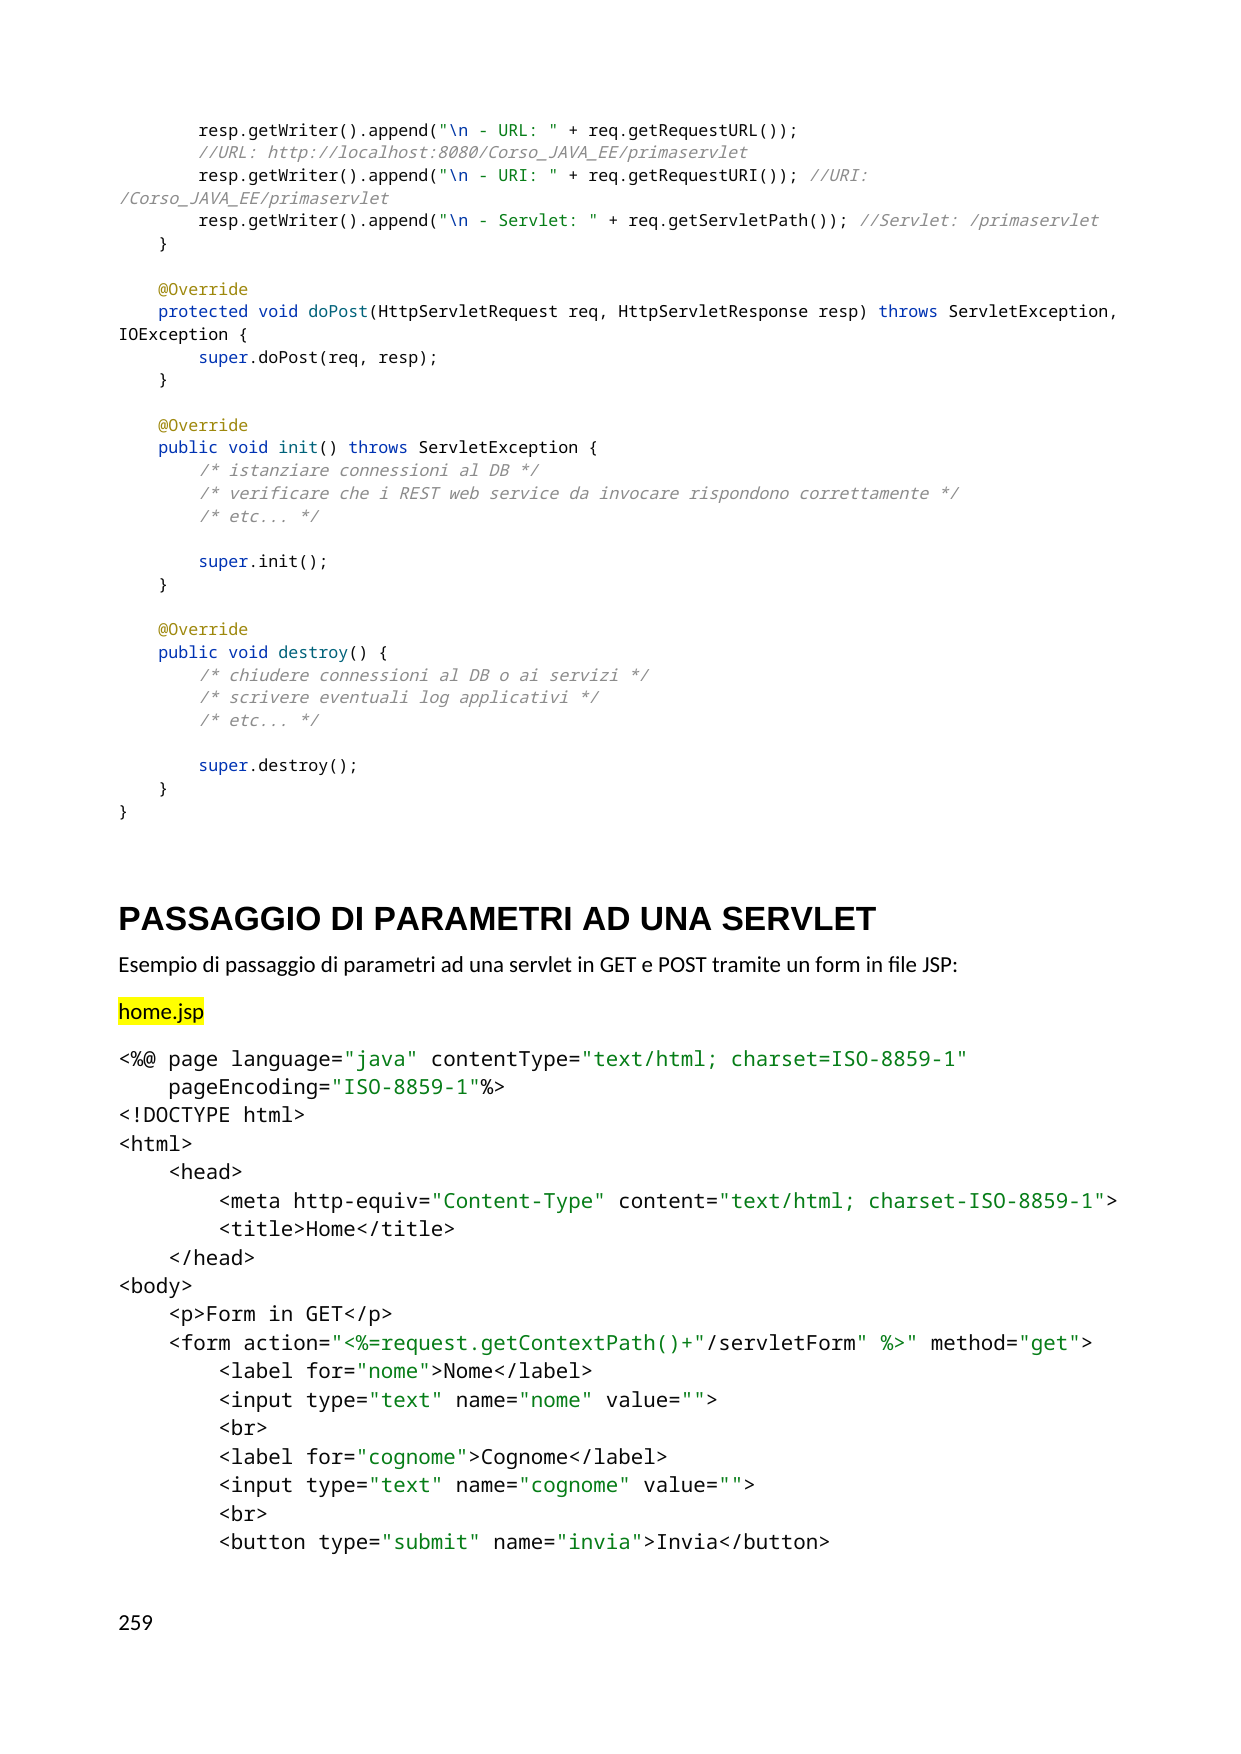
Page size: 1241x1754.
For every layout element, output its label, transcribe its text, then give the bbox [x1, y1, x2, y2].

text //URL: http://localhost:8080/Corso_JAVA_EE/primaservlet resp.getWriter().append("\n - URI: " + req.getRequestURI()); //URI: /Corso_JAVA_EE/primaservlet resp.getWriter().append("\n - Servlet: " + req.getServletPath()); //Servlet: /primaservlet } @Override protected void doPost(HttpServletRequest req, HttpServletResponse resp) throws ServletException, IOException { super.doPost(req, resp); } @Override public void init() throws ServletException { /* istanziare connessioni al DB */ /* verificare che i REST web service da invocare rispondono correttamente */ /* etc... */ super.init(); } @Override public void destroy() { /* chiudere connessioni al DB o ai servizi */ /* scrivere eventuali log applicativi */ /* etc... */ super.destroy(); } } [118, 141, 1122, 822]
subtitle PASSAGGIO DI PARAMETRI AD UNA SERVLET [118, 899, 1122, 938]
text home.jsp [118, 997, 1122, 1025]
text resp.getWriter().append("\n - URL: " + req.getRequestURL()); [118, 118, 1122, 141]
text <%@ page language="java" contentType="text/html; charset=ISO-8859-1" pageEncoding="ISO-8859-1"%> <!DOCTYPE html> <html> <head> <meta http-equiv="Content-Type" content="text/html; charset-ISO-8859-1"> <title>Home</title> </head> <body> <p>Form in GET</p> <form action="<%=request.getContextPath()+"/servletForm" %>" method="get"> <label for="nome">Nome</label> <input type="text" name="nome" value=""> <br> <label for="cognome">Cognome</label> <input type="text" name="cognome" value=""> <br> <button type="submit" name="invia">Invia</button> [118, 1044, 1122, 1556]
text Esempio di passaggio di parametri ad una servlet in GET e POST tramite un form in file JSP: [118, 950, 1122, 978]
